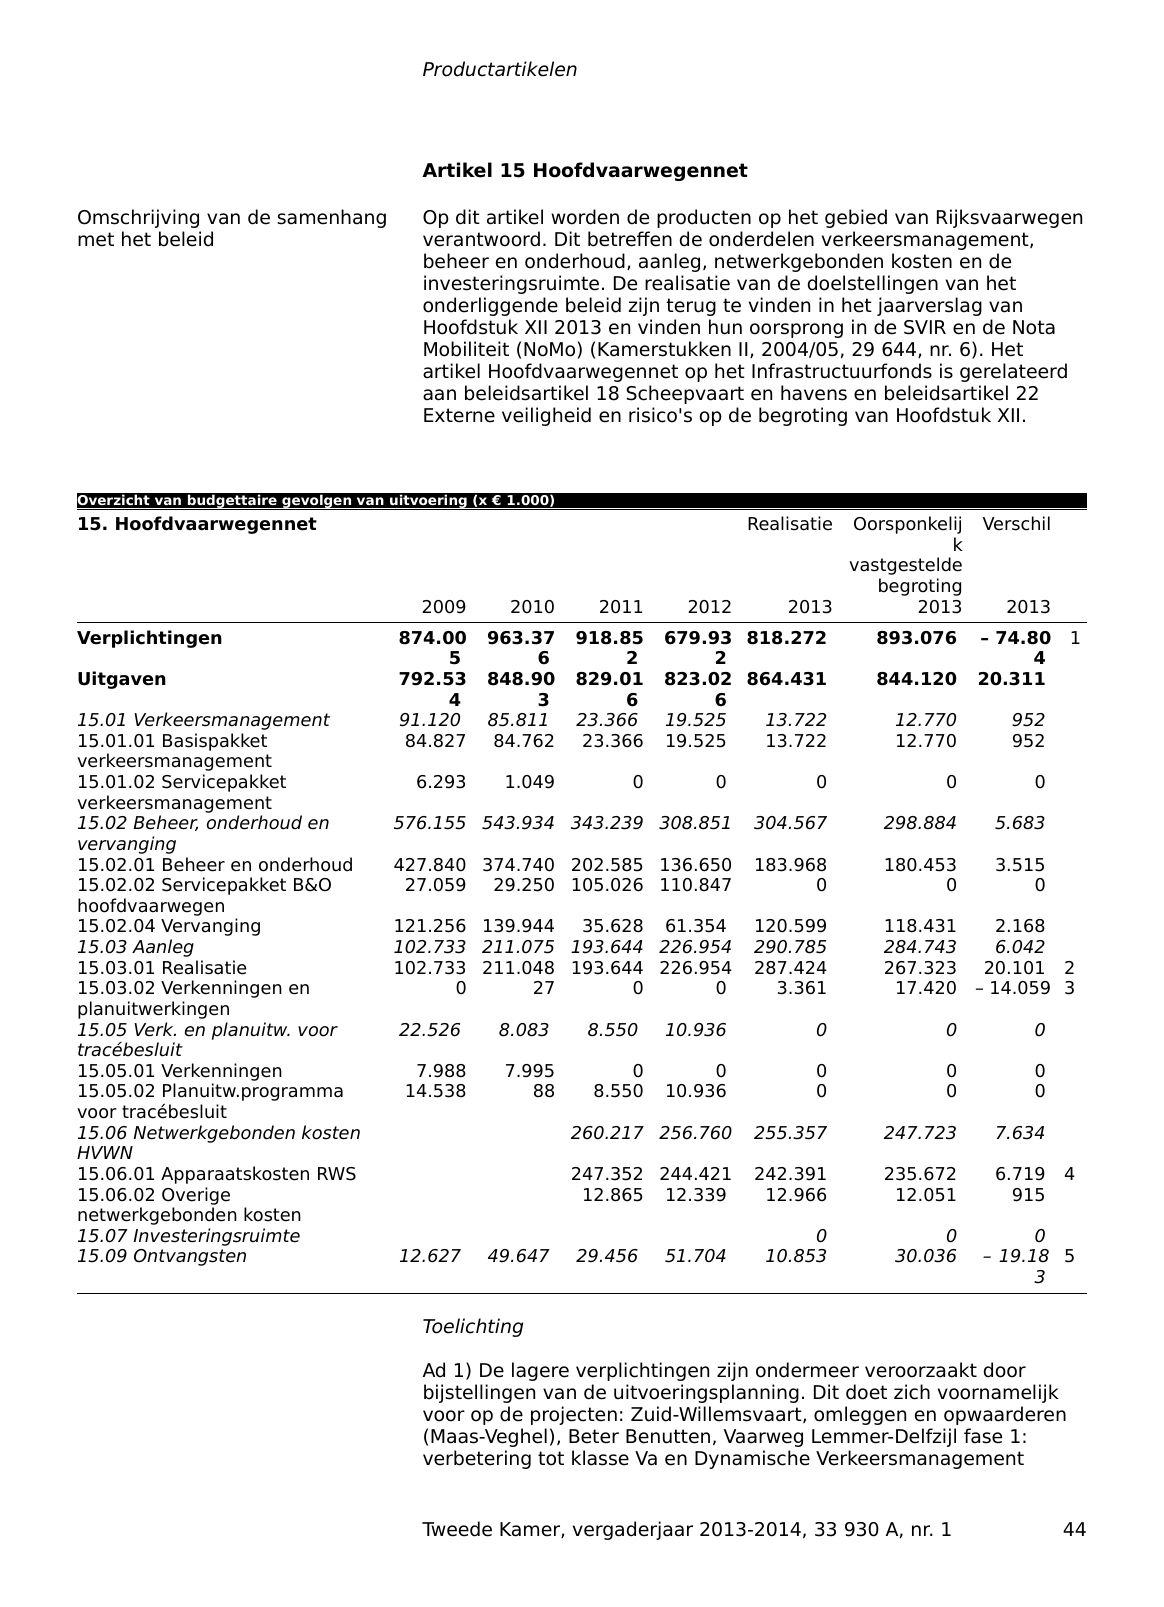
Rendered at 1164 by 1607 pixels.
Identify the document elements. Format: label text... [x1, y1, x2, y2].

table_cell 290.785 [738, 937, 838, 958]
table_cell [1057, 1123, 1087, 1164]
table_cell 247.723 [839, 1123, 968, 1164]
table_cell 202.585 [561, 855, 649, 875]
table_cell 0 [561, 772, 649, 813]
table_cell 15.06.02 Overige netwerkgebonden kosten [77, 1185, 384, 1226]
table_cell 2013 [839, 597, 968, 622]
table_cell 15.02.01 Beheer en onderhoud [77, 855, 384, 875]
table_cell [384, 1226, 472, 1246]
table_cell – 74.804 [969, 623, 1057, 669]
table_cell 15.01.02 Servicepakket verkeersmanagement [77, 772, 384, 813]
table_cell 864.431 [738, 669, 838, 710]
table_cell 10.936 [650, 1020, 738, 1061]
table_cell 0 [738, 1226, 838, 1246]
table_cell 23.366 [561, 710, 649, 731]
table_cell 0 [738, 1020, 838, 1061]
table_cell 247.352 [561, 1164, 649, 1184]
table_cell 17.420 [839, 978, 968, 1019]
table_cell [1057, 597, 1087, 622]
table_cell 952 [969, 710, 1057, 731]
table_cell 12.051 [839, 1185, 968, 1226]
table_cell 180.453 [839, 855, 968, 875]
table_cell 15.03.01 Realisatie [77, 958, 384, 978]
table_cell Uitgaven [77, 669, 384, 710]
table_cell 1.049 [473, 772, 561, 813]
table_cell 874.005 [384, 623, 472, 669]
table_cell 844.120 [839, 669, 968, 710]
table_cell 0 [969, 1020, 1057, 1061]
table_cell [384, 510, 472, 597]
table_cell 256.760 [650, 1123, 738, 1164]
table_cell 15.01.01 Basispakket verkeersmanagement [77, 731, 384, 772]
table_cell [1057, 710, 1087, 731]
table_cell 13.722 [738, 710, 838, 731]
table_cell 211.075 [473, 937, 561, 958]
table_cell 85.811 [473, 710, 561, 731]
table_cell [384, 1185, 472, 1226]
table_cell Oorsponkelijk vastgestelde begroting [839, 510, 968, 597]
table_cell 91.120 [384, 710, 472, 731]
table_cell – 19.183 [969, 1246, 1057, 1292]
table_cell 136.650 [650, 855, 738, 875]
table_cell 0 [650, 978, 738, 1019]
table_cell 0 [839, 1061, 968, 1081]
subtitle Toelichting [422, 1316, 1087, 1338]
table_cell Verschil [969, 510, 1057, 597]
table_cell 0 [839, 1226, 968, 1246]
table_cell 679.932 [650, 623, 738, 669]
table_cell [77, 597, 384, 622]
table_cell 15.05.02 Planuitw.programma voor tracébesluit [77, 1081, 384, 1123]
table_cell 51.704 [650, 1246, 738, 1292]
table_cell 823.026 [650, 669, 738, 710]
table_cell 84.827 [384, 731, 472, 772]
table_cell 818.272 [738, 623, 838, 669]
table_cell [1057, 1081, 1087, 1123]
table_cell 792.534 [384, 669, 472, 710]
table_cell 226.954 [650, 958, 738, 978]
table_cell [473, 1123, 561, 1164]
table_cell 267.323 [839, 958, 968, 978]
table_cell 2.168 [969, 916, 1057, 937]
table_cell 22.526 [384, 1020, 472, 1061]
table_cell 29.456 [561, 1246, 649, 1292]
table_cell 15.06.01 Apparaatskosten RWS [77, 1164, 384, 1184]
table_cell 0 [561, 978, 649, 1019]
table_cell 61.354 [650, 916, 738, 937]
table_cell 15.06 Netwerkgebonden kosten HVWN [77, 1123, 384, 1164]
table_cell 260.217 [561, 1123, 649, 1164]
table_cell 0 [839, 1081, 968, 1123]
table_cell 0 [384, 978, 472, 1019]
table_cell 255.357 [738, 1123, 838, 1164]
table_cell 2013 [738, 597, 838, 622]
text Omschrijving van de samenhang met het beleid [77, 207, 399, 251]
table_cell Verplichtingen [77, 623, 384, 669]
table_cell [1057, 1020, 1087, 1061]
table_cell 0 [969, 772, 1057, 813]
table_cell 12.770 [839, 731, 968, 772]
subtitle Artikel 15 Hoofdvaarwegennet [422, 160, 1087, 182]
table_cell 105.026 [561, 875, 649, 916]
table_cell [1057, 813, 1087, 854]
table_cell 15. Hoofdvaarwegennet [77, 510, 384, 597]
table_cell 102.733 [384, 958, 472, 978]
table_cell 121.256 [384, 916, 472, 937]
table_cell [650, 1226, 738, 1246]
table_cell [1057, 1226, 1087, 1246]
table_cell 27 [473, 978, 561, 1019]
table_cell [473, 1226, 561, 1246]
table_cell 0 [561, 1061, 649, 1081]
table_cell 298.884 [839, 813, 968, 854]
table_cell [650, 510, 738, 597]
table_cell [384, 1164, 472, 1184]
table_cell 30.036 [839, 1246, 968, 1292]
table_cell [1057, 731, 1087, 772]
table_cell 0 [969, 1061, 1057, 1081]
table_cell 8.083 [473, 1020, 561, 1061]
table_cell [473, 1185, 561, 1226]
table_cell 7.634 [969, 1123, 1057, 1164]
table_cell 120.599 [738, 916, 838, 937]
table_cell 19.525 [650, 731, 738, 772]
table_cell 242.391 [738, 1164, 838, 1184]
table_cell 0 [839, 772, 968, 813]
table_cell 1 [1057, 623, 1087, 669]
table_cell 0 [969, 1081, 1057, 1123]
table_header Overzicht van budgettaire gevolgen van uitvoering (x € 1.000) [77, 493, 1087, 508]
table_cell [1057, 772, 1087, 813]
table_cell 0 [738, 772, 838, 813]
table_cell 2012 [650, 597, 738, 622]
table_cell 848.903 [473, 669, 561, 710]
table_cell 15.02.04 Vervanging [77, 916, 384, 937]
table_cell 139.944 [473, 916, 561, 937]
table_cell 15.09 Ontvangsten [77, 1246, 384, 1292]
table_cell [1057, 937, 1087, 958]
table_cell 5.683 [969, 813, 1057, 854]
table_cell [561, 1226, 649, 1246]
text Op dit artikel worden de producten op het gebied van Rijksvaarwegen verantwoord. Dit betreffen de onderdelen verkeersmanagement, beheer en onderhoud, aanleg, netwerkgebonden kosten en de investeringsruimte. De realisatie van de doelstellingen van het onderliggende beleid zijn terug te vinden in het jaarverslag van Hoofdstuk XII 2013 en vinden hun oorsprong in de SVIR en de Nota Mobiliteit (NoMo) (Kamerstukken II, 2004/05, 29 644, nr. 6). Het artikel Hoofdvaarwegennet op het Infrastructuurfonds is gerelateerd aan beleidsartikel 18 Scheepvaart en havens en beleidsartikel 22 Externe veiligheid en risico's op de begroting van Hoofdstuk XII. [422, 207, 1087, 427]
table_cell 0 [738, 875, 838, 916]
table_cell 102.733 [384, 937, 472, 958]
table_cell 10.936 [650, 1081, 738, 1123]
table_cell 6.293 [384, 772, 472, 813]
table_cell [561, 510, 649, 597]
table_cell 244.421 [650, 1164, 738, 1184]
table_cell 2010 [473, 597, 561, 622]
table_cell [1057, 510, 1087, 597]
table_cell 576.155 [384, 813, 472, 854]
table_cell 49.647 [473, 1246, 561, 1292]
table_cell 915 [969, 1185, 1057, 1226]
table_cell 10.853 [738, 1246, 838, 1292]
table_cell 193.644 [561, 937, 649, 958]
table_cell 343.239 [561, 813, 649, 854]
table_cell [473, 510, 561, 597]
table_cell 0 [969, 875, 1057, 916]
table_cell 4 [1057, 1164, 1087, 1184]
table_cell 15.05 Verk. en planuitw. voor tracébesluit [77, 1020, 384, 1061]
table_cell 2011 [561, 597, 649, 622]
table_cell 15.03 Aanleg [77, 937, 384, 958]
table_cell 29.250 [473, 875, 561, 916]
table_cell 287.424 [738, 958, 838, 978]
table_cell [1057, 1061, 1087, 1081]
table_cell 5 [1057, 1246, 1087, 1292]
table_cell 7.995 [473, 1061, 561, 1081]
text Ad 1) De lagere verplichtingen zijn ondermeer veroorzaakt door bijstellingen van de uitvoeringsplanning. Dit doet zich voornamelijk voor op de projecten: Zuid-Willemsvaart, omleggen en opwaarderen (Maas-Veghel), Beter Benutten, Vaarweg Lemmer-Delfzijl fase 1: verbetering tot klasse Va en Dynamische Verkeersmanagement [422, 1360, 1087, 1470]
table_cell 427.840 [384, 855, 472, 875]
table_cell 3 [1057, 978, 1087, 1019]
table_cell 12.627 [384, 1246, 472, 1292]
table_cell 15.02 Beheer, onderhoud en vervanging [77, 813, 384, 854]
table_cell 15.03.02 Verkenningen en planuitwerkingen [77, 978, 384, 1019]
table_cell 893.076 [839, 623, 968, 669]
table_cell 0 [839, 1020, 968, 1061]
table_cell 3.515 [969, 855, 1057, 875]
table_cell [1057, 855, 1087, 875]
table_cell 235.672 [839, 1164, 968, 1184]
table_cell 0 [969, 1226, 1057, 1246]
table_cell 8.550 [561, 1081, 649, 1123]
table_cell 6.042 [969, 937, 1057, 958]
table_cell 183.968 [738, 855, 838, 875]
table_cell [1057, 669, 1087, 710]
table_cell 0 [650, 1061, 738, 1081]
table_cell 304.567 [738, 813, 838, 854]
table_cell 3.361 [738, 978, 838, 1019]
table_cell 308.851 [650, 813, 738, 854]
table_cell 226.954 [650, 937, 738, 958]
table_cell 2013 [969, 597, 1057, 622]
table_cell 8.550 [561, 1020, 649, 1061]
table_cell 2 [1057, 958, 1087, 978]
table_cell [473, 1164, 561, 1184]
table_cell 963.376 [473, 623, 561, 669]
table_cell 23.366 [561, 731, 649, 772]
table_cell 193.644 [561, 958, 649, 978]
table_cell 918.852 [561, 623, 649, 669]
table_cell 12.770 [839, 710, 968, 731]
table_cell 88 [473, 1081, 561, 1123]
table_cell 35.628 [561, 916, 649, 937]
table_cell 27.059 [384, 875, 472, 916]
table_cell 0 [738, 1061, 838, 1081]
table_cell 15.02.02 Servicepakket B&O hoofdvaarwegen [77, 875, 384, 916]
table_cell 19.525 [650, 710, 738, 731]
table_cell 20.101 [969, 958, 1057, 978]
table_cell 12.865 [561, 1185, 649, 1226]
table_cell 0 [650, 772, 738, 813]
table_cell [384, 1123, 472, 1164]
table_cell 284.743 [839, 937, 968, 958]
table_cell [1057, 916, 1087, 937]
table_cell 211.048 [473, 958, 561, 978]
table_cell 6.719 [969, 1164, 1057, 1184]
table_cell 374.740 [473, 855, 561, 875]
table_cell 12.339 [650, 1185, 738, 1226]
table_cell 15.05.01 Verkenningen [77, 1061, 384, 1081]
table_cell 110.847 [650, 875, 738, 916]
table_cell 0 [738, 1081, 838, 1123]
table_cell Realisatie [738, 510, 838, 597]
table_cell 14.538 [384, 1081, 472, 1123]
table_cell 2009 [384, 597, 472, 622]
table_cell 829.016 [561, 669, 649, 710]
table_cell 0 [839, 875, 968, 916]
table_cell 7.988 [384, 1061, 472, 1081]
table_cell – 14.059 [969, 978, 1057, 1019]
table_cell 543.934 [473, 813, 561, 854]
table_cell 952 [969, 731, 1057, 772]
table_cell 20.311 [969, 669, 1057, 710]
table_cell [1057, 1185, 1087, 1226]
table_cell [1057, 875, 1087, 916]
table_cell 15.01 Verkeersmanagement [77, 710, 384, 731]
table_cell 13.722 [738, 731, 838, 772]
table_cell 15.07 Investeringsruimte [77, 1226, 384, 1246]
table_cell 118.431 [839, 916, 968, 937]
table_cell 12.966 [738, 1185, 838, 1226]
table_cell 84.762 [473, 731, 561, 772]
